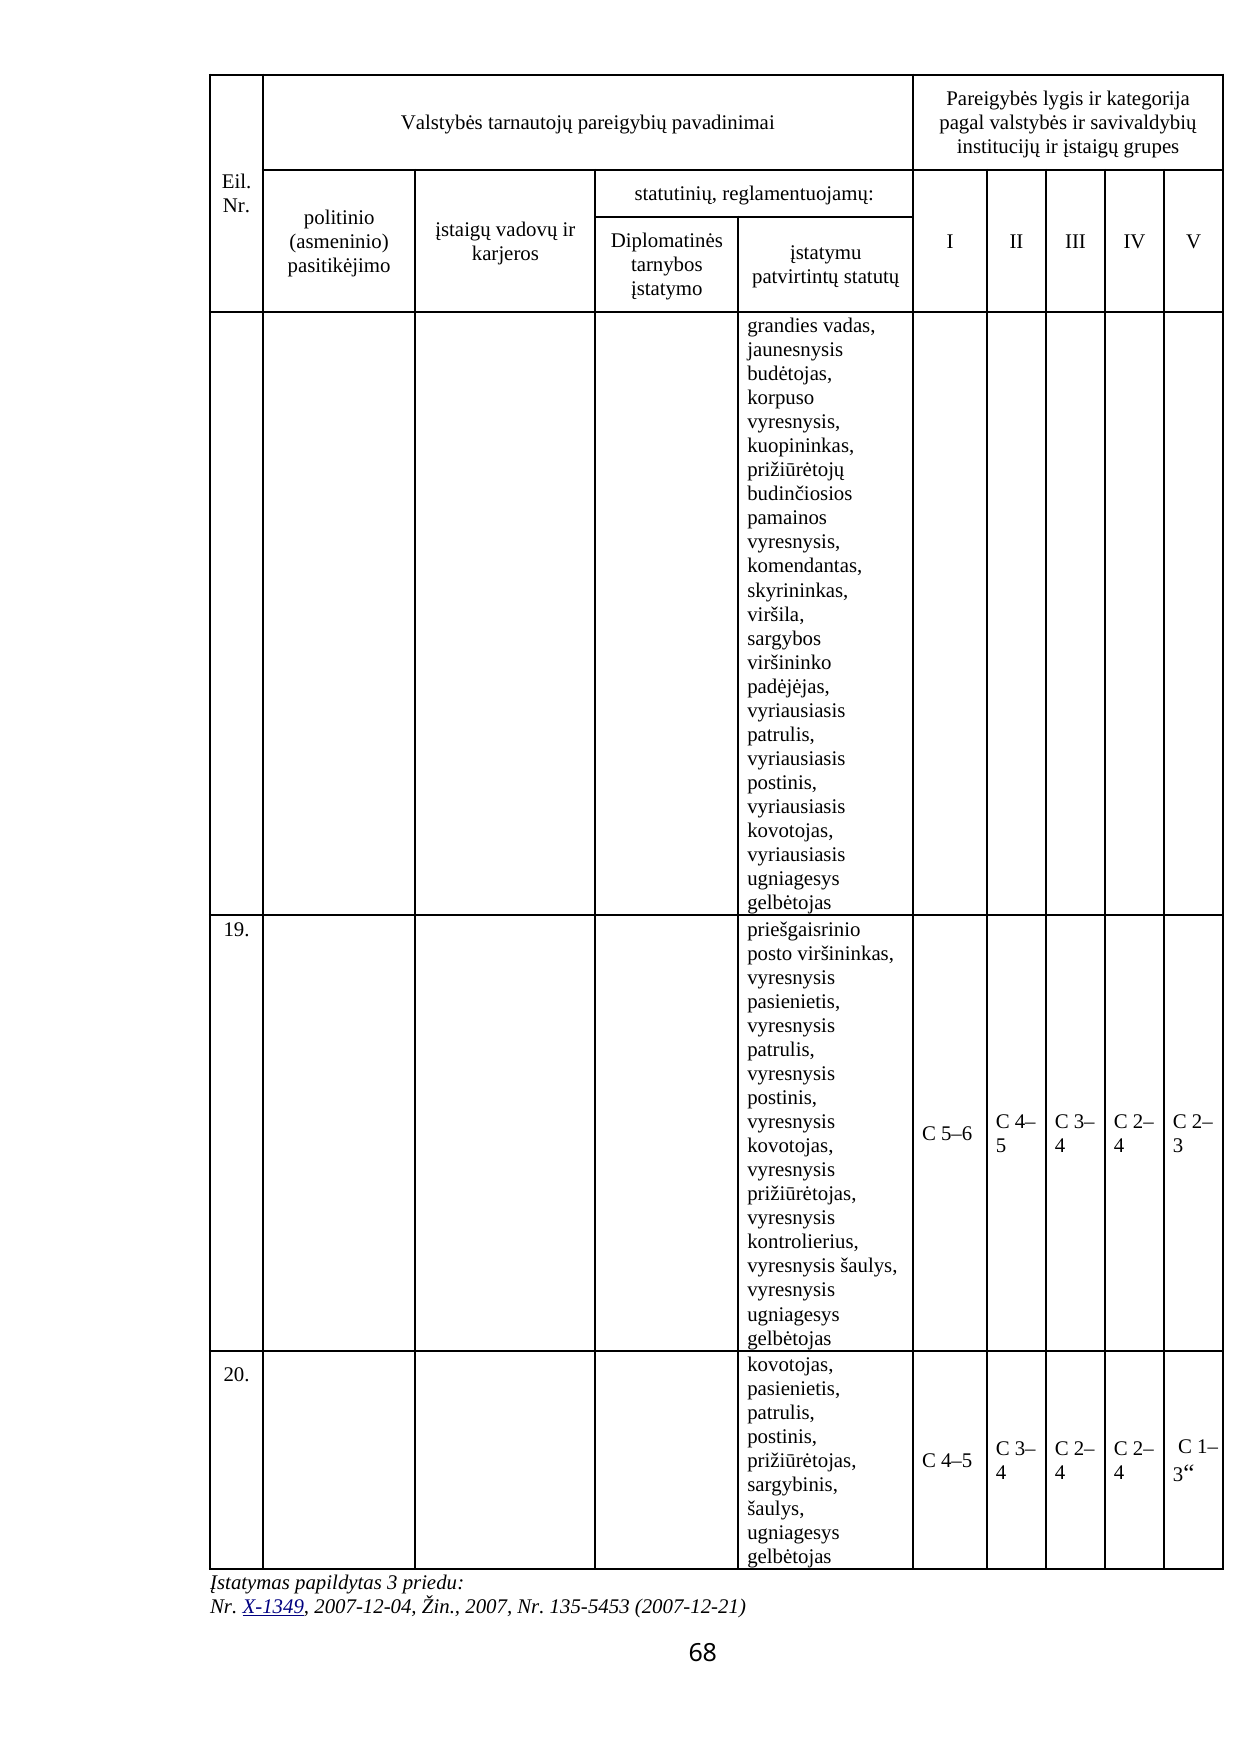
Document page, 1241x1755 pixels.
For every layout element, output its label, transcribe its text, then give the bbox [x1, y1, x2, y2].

text Nr. X-1349, 2007-12-04, Žin., 2007, Nr. 135-5453 (2007-12-21) [210, 1594, 1120, 1618]
table_cell 19. [211, 916, 262, 1349]
table_cell [1165, 313, 1222, 914]
table_cell C 2–3 [1165, 916, 1222, 1349]
table_cell IV [1106, 171, 1163, 311]
table_cell [264, 1352, 414, 1568]
table_cell [914, 313, 986, 914]
table_header Valstybės tarnautojų pareigybių pavadinimai [264, 76, 912, 169]
table_cell C 1–3“ [1165, 1352, 1222, 1568]
table_header Eil. Nr. [211, 76, 262, 311]
table_cell [1047, 313, 1104, 914]
table_cell [211, 313, 262, 914]
table_cell įstatymu patvirtintų statutų [739, 218, 912, 311]
table_cell [264, 313, 414, 914]
table_cell kovotojas, pasienietis, patrulis, postinis, prižiūrėtojas, sargybinis, šaulys, ugniagesys gelbėtojas [739, 1352, 912, 1568]
table_cell [596, 1352, 737, 1568]
table_cell priešgaisrinio posto viršininkas, vyresnysis pasienietis, vyresnysis patrulis, vyresnysis postinis, vyresnysis kovotojas, vyresnysis prižiūrėtojas, vyresnysis kontrolierius, vyresnysis šaulys, vyresnysis ugniagesys gelbėtojas [739, 916, 912, 1349]
table_cell C 2–4 [1106, 1352, 1163, 1568]
table_cell [988, 313, 1045, 914]
table_cell statutinių, reglamentuojamų: [596, 171, 912, 216]
table_cell [1106, 313, 1163, 914]
table_cell politinio (asmeninio) pasitikėjimo [264, 171, 414, 311]
table_cell C 3–4 [1047, 916, 1104, 1349]
table_cell Diplomatinės tarnybos įstatymo [596, 218, 737, 311]
table_cell C 2–4 [1106, 916, 1163, 1349]
table_cell įstaigų vadovų ir karjeros [416, 171, 594, 311]
table_cell [596, 916, 737, 1349]
table_cell C 4–5 [914, 1352, 986, 1568]
table_cell C 3–4 [988, 1352, 1045, 1568]
table_cell [416, 1352, 594, 1568]
table_cell I [914, 171, 986, 311]
table_header Pareigybės lygis ir kategorija pagal valstybės ir savivaldybių institucijų ir įstaigų grupes [914, 76, 1222, 169]
table_cell V [1165, 171, 1222, 311]
table_cell [596, 313, 737, 914]
table_cell C 2–4 [1047, 1352, 1104, 1568]
table_cell [416, 916, 594, 1349]
table_cell III [1047, 171, 1104, 311]
table_cell [264, 916, 414, 1349]
table_cell C 5–6 [914, 916, 986, 1349]
text Įstatymas papildytas 3 priedu: [210, 1570, 1126, 1594]
table_cell grandies vadas, jaunesnysis budėtojas, korpuso vyresnysis, kuopininkas, prižiūrėtojų budinčiosios pamainos vyresnysis, komendantas, skyrininkas, viršila, sargybos viršininko padėjėjas, vyriausiasis patrulis, vyriausiasis postinis, vyriausiasis kovotojas, vyriausiasis ugniagesys gelbėtojas [739, 313, 912, 914]
table_cell II [988, 171, 1045, 311]
table_cell [416, 313, 594, 914]
table_cell C 4–5 [988, 916, 1045, 1349]
table_cell 20. [211, 1352, 262, 1568]
